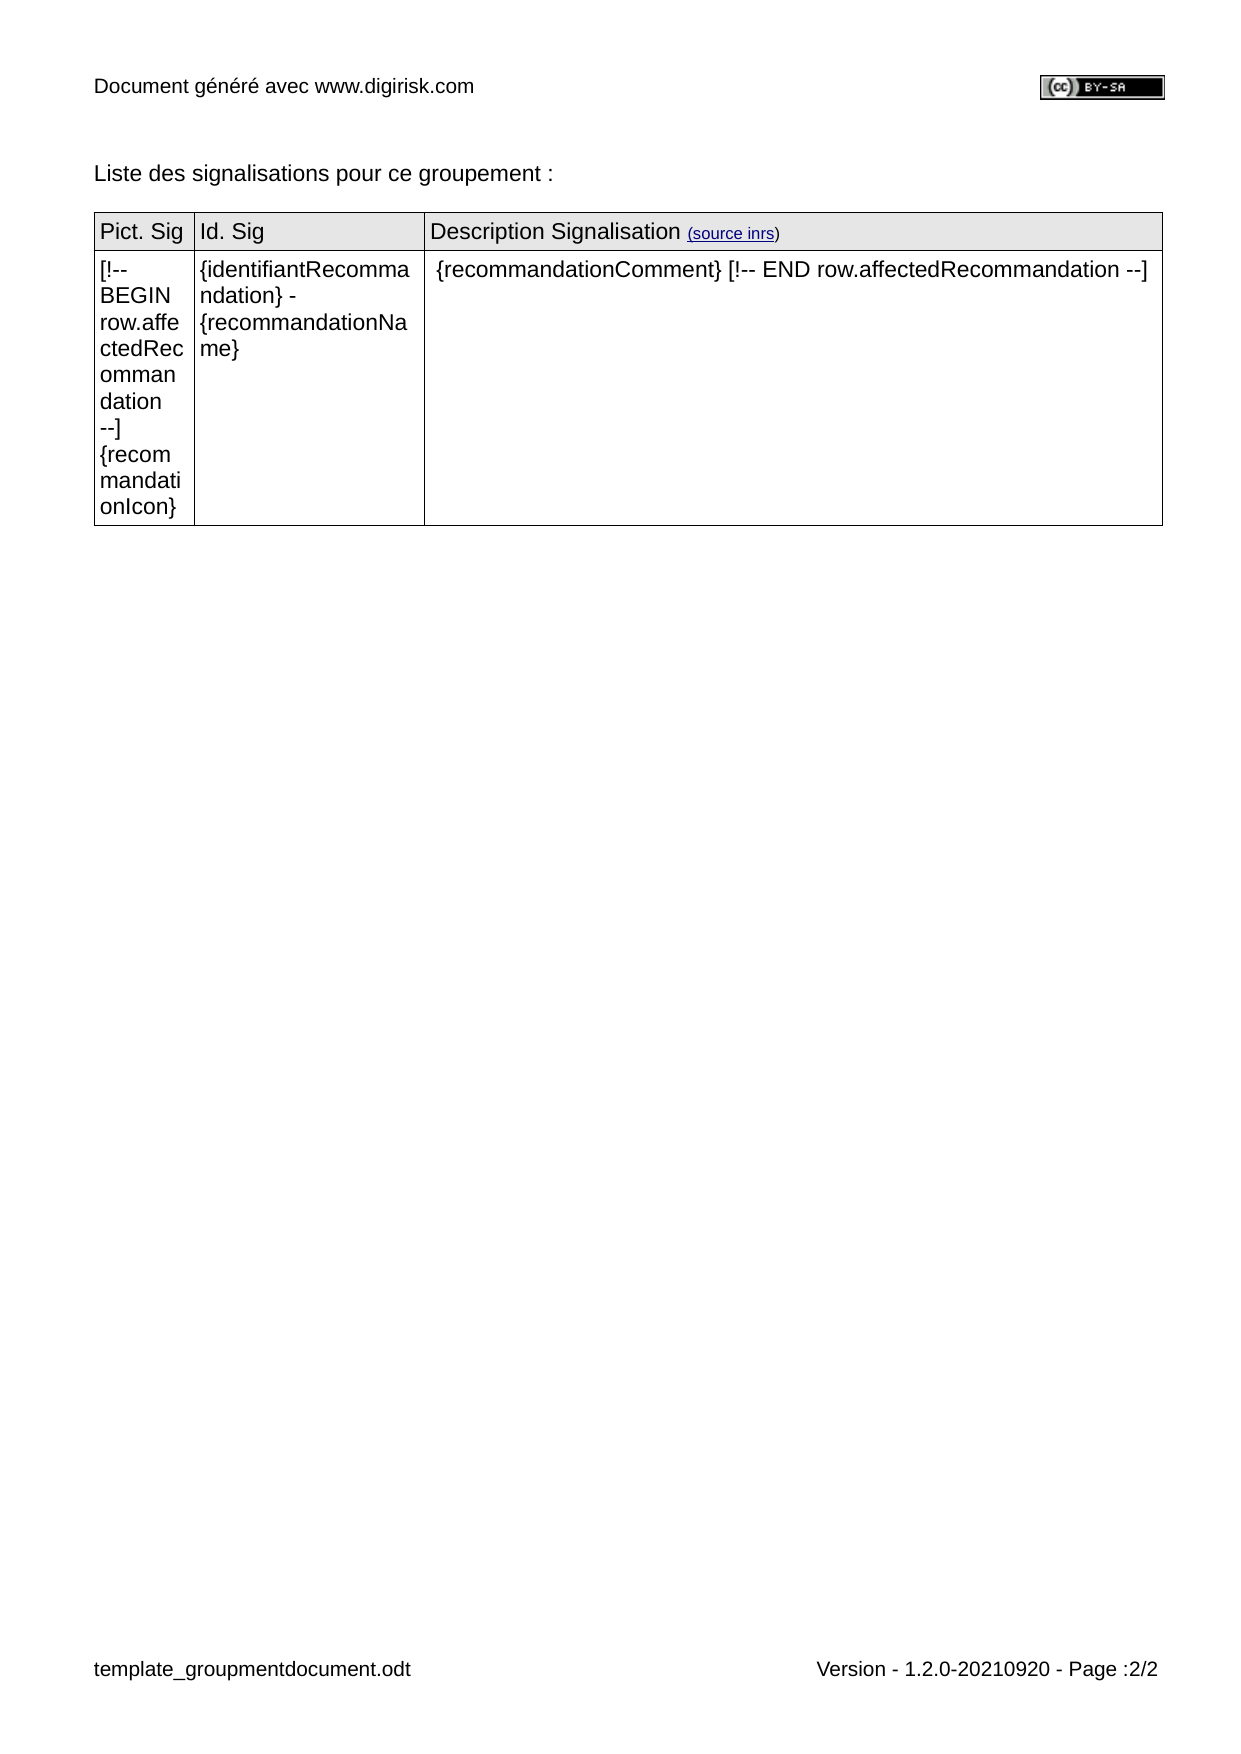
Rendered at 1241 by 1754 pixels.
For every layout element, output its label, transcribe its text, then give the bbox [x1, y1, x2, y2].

table_header Id. Sig [195, 213, 424, 250]
table_cell {recommandationComment} [!-- END row.affectedRecommandation --] [425, 251, 1162, 525]
table_cell {identifiantRecommandation} - {recommandationName} [195, 251, 424, 525]
table_header Description Signalisation (source inrs) [425, 213, 1162, 250]
text Liste des signalisations pour ce groupement : [94, 159, 1162, 186]
table_cell [!-- BEGIN row.affectedRecommandation --]{recommandationIcon} [95, 251, 194, 525]
picture [1040, 75, 1165, 100]
table_header Pict. Sig [95, 213, 194, 250]
